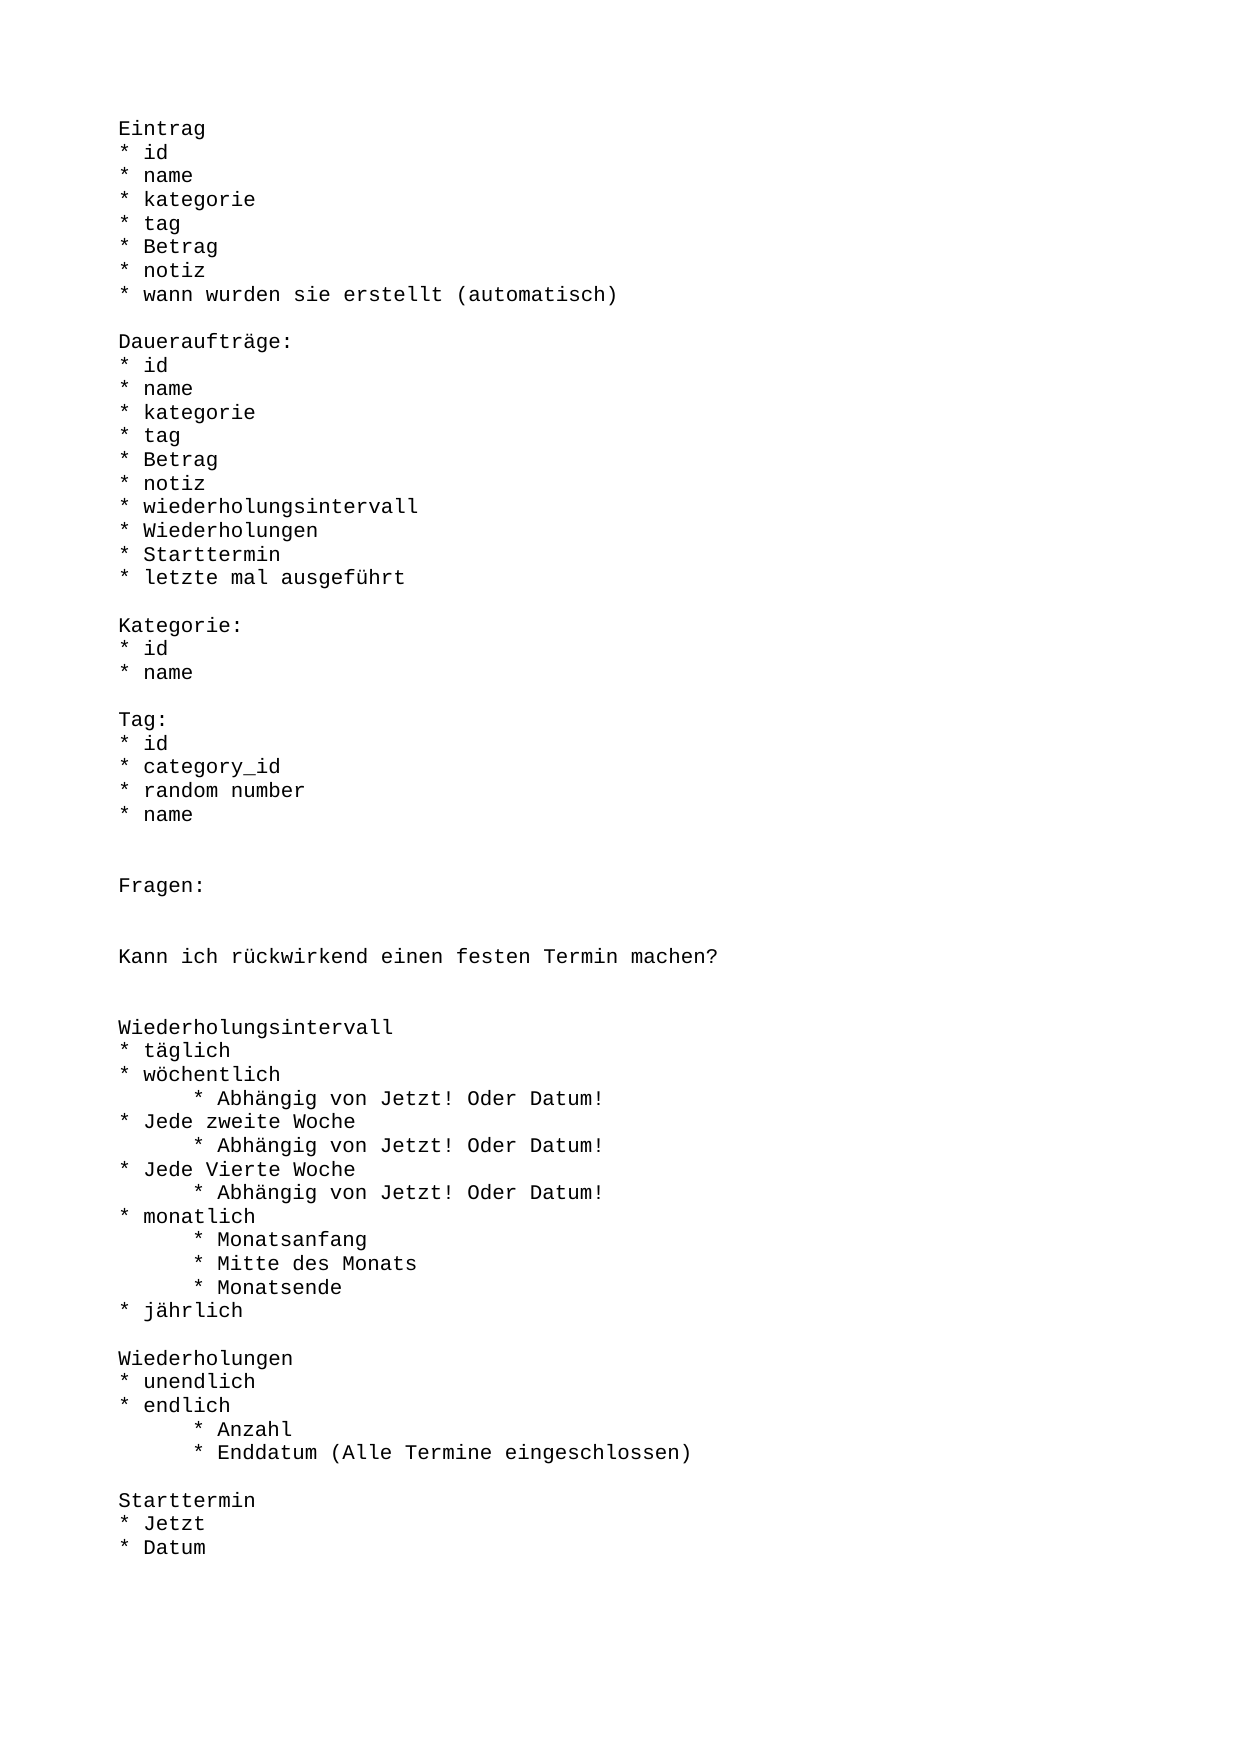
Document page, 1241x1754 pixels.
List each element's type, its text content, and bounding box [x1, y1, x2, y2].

text * Abhängig von Jetzt! Oder Datum! [118, 1135, 1122, 1158]
text * name [118, 662, 1122, 686]
text Tag: [118, 709, 1122, 733]
text * name [118, 165, 1122, 189]
text * tag [118, 213, 1122, 236]
text Wiederholungen [118, 1348, 1122, 1371]
text * Abhängig von Jetzt! Oder Datum! [118, 1088, 1122, 1111]
text * notiz [118, 473, 1122, 496]
text * unendlich [118, 1371, 1122, 1395]
text * Starttermin [118, 544, 1122, 567]
text * tag [118, 426, 1122, 449]
text * Mitte des Monats [118, 1253, 1122, 1277]
text * Abhängig von Jetzt! Oder Datum! [118, 1182, 1122, 1206]
text * id [118, 638, 1122, 662]
text Eintrag [118, 118, 1122, 142]
text * kategorie [118, 402, 1122, 426]
text * Enddatum (Alle Termine eingeschlossen) [118, 1442, 1122, 1466]
text * Jede Vierte Woche [118, 1158, 1122, 1182]
text Wiederholungsintervall [118, 1017, 1122, 1040]
text * monatlich [118, 1206, 1122, 1229]
text * id [118, 354, 1122, 378]
text * täglich [118, 1040, 1122, 1064]
text * id [118, 733, 1122, 757]
text * endlich [118, 1395, 1122, 1419]
text * wiederholungsintervall [118, 496, 1122, 520]
text * kategorie [118, 189, 1122, 213]
text * Datum [118, 1537, 1122, 1561]
text * name [118, 804, 1122, 827]
text Fragen: [118, 875, 1122, 898]
text * wann wurden sie erstellt (automatisch) [118, 284, 1122, 307]
text * wöchentlich [118, 1064, 1122, 1088]
text * Wiederholungen [118, 520, 1122, 544]
text * notiz [118, 260, 1122, 284]
text * Betrag [118, 236, 1122, 260]
text * Monatsende [118, 1277, 1122, 1300]
text * id [118, 142, 1122, 165]
text * random number [118, 780, 1122, 804]
text Kann ich rückwirkend einen festen Termin machen? [118, 946, 1122, 969]
text * letzte mal ausgeführt [118, 567, 1122, 591]
text * Jede zweite Woche [118, 1111, 1122, 1135]
text * Anzahl [118, 1419, 1122, 1442]
text Kategorie: [118, 615, 1122, 638]
text * name [118, 378, 1122, 402]
text * Jetzt [118, 1513, 1122, 1537]
text Daueraufträge: [118, 331, 1122, 354]
text * Betrag [118, 449, 1122, 473]
text * category_id [118, 757, 1122, 780]
text * jährlich [118, 1300, 1122, 1324]
text * Monatsanfang [118, 1229, 1122, 1253]
text Starttermin [118, 1489, 1122, 1513]
